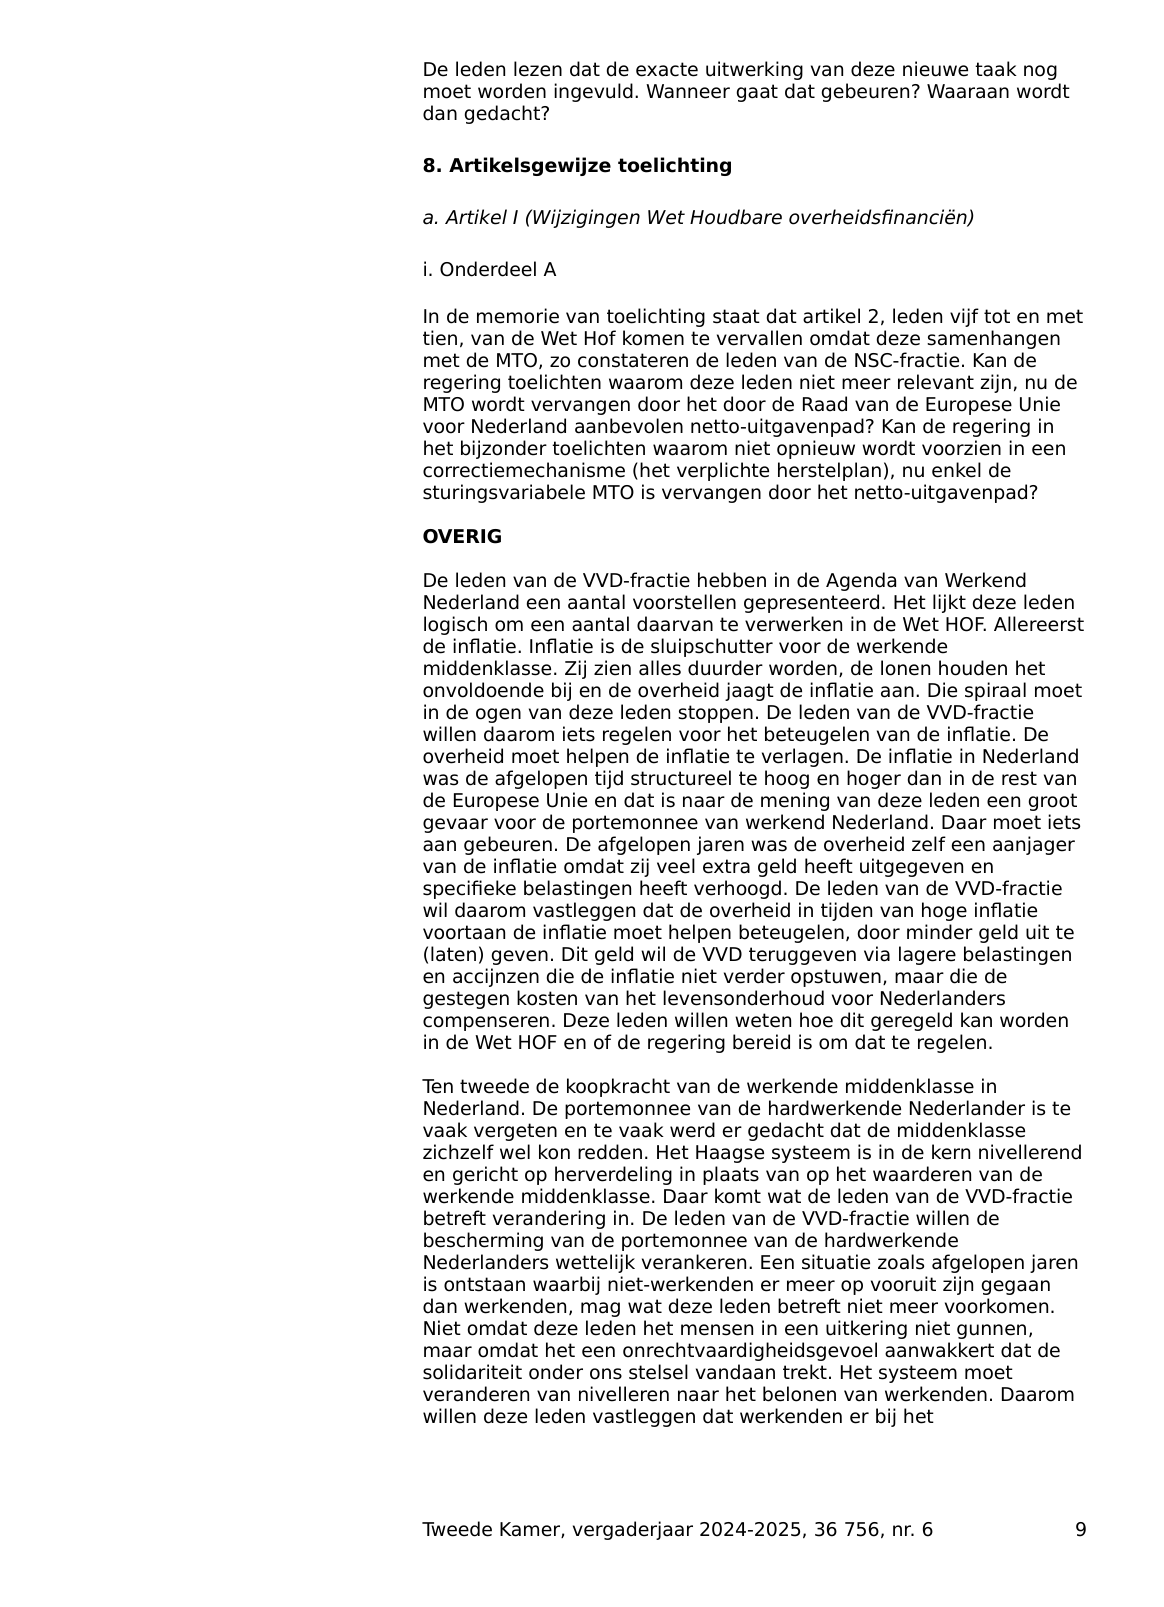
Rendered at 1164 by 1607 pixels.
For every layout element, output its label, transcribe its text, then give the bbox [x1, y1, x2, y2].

text In de memorie van toelichting staat dat artikel 2, leden vijf tot en met tien, van de Wet Hof komen te vervallen omdat deze samenhangen met de MTO, zo constateren de leden van de NSC-fractie. Kan de regering toelichten waarom deze leden niet meer relevant zijn, nu de MTO wordt vervangen door het door de Raad van de Europese Unie voor Nederland aanbevolen netto-uitgavenpad? Kan de regering in het bijzonder toelichten waarom niet opnieuw wordt voorzien in een correctiemechanisme (het verplichte herstelplan), nu enkel de sturingsvariabele MTO is vervangen door het netto-uitgavenpad? [422, 306, 1087, 504]
subtitle a. Artikel I (Wijzigingen Wet Houdbare overheidsfinanciën) [422, 207, 1087, 229]
subtitle i. Onderdeel A [422, 259, 1087, 281]
text De leden van de VVD-fractie hebben in de Agenda van Werkend Nederland een aantal voorstellen gepresenteerd. Het lijkt deze leden logisch om een aantal daarvan te verwerken in de Wet HOF. Allereerst de inflatie. Inflatie is de sluipschutter voor de werkende middenklasse. Zij zien alles duurder worden, de lonen houden het onvoldoende bij en de overheid jaagt de inflatie aan. Die spiraal moet in de ogen van deze leden stoppen. De leden van de VVD-fractie willen daarom iets regelen voor het beteugelen van de inflatie. De overheid moet helpen de inflatie te verlagen. De inflatie in Nederland was de afgelopen tijd structureel te hoog en hoger dan in de rest van de Europese Unie en dat is naar de mening van deze leden een groot gevaar voor de portemonnee van werkend Nederland. Daar moet iets aan gebeuren. De afgelopen jaren was de overheid zelf een aanjager van de inflatie omdat zij veel extra geld heeft uitgegeven en specifieke belastingen heeft verhoogd. De leden van de VVD-fractie wil daarom vastleggen dat de overheid in tijden van hoge inflatie voortaan de inflatie moet helpen beteugelen, door minder geld uit te (laten) geven. Dit geld wil de VVD teruggeven via lagere belastingen en accijnzen die de inflatie niet verder opstuwen, maar die de gestegen kosten van het levensonderhoud voor Nederlanders compenseren. Deze leden willen weten hoe dit geregeld kan worden in de Wet HOF en of de regering bereid is om dat te regelen. [422, 570, 1087, 1054]
text Ten tweede de koopkracht van de werkende middenklasse in Nederland. De portemonnee van de hardwerkende Nederlander is te vaak vergeten en te vaak werd er gedacht dat de middenklasse zichzelf wel kon redden. Het Haagse systeem is in de kern nivellerend en gericht op herverdeling in plaats van op het waarderen van de werkende middenklasse. Daar komt wat de leden van de VVD-fractie betreft verandering in. De leden van de VVD-fractie willen de bescherming van de portemonnee van de hardwerkende Nederlanders wettelijk verankeren. Een situatie zoals afgelopen jaren is ontstaan waarbij niet-werkenden er meer op vooruit zijn gegaan dan werkenden, mag wat deze leden betreft niet meer voorkomen. Niet omdat deze leden het mensen in een uitkering niet gunnen, maar omdat het een onrechtvaardigheidsgevoel aanwakkert dat de solidariteit onder ons stelsel vandaan trekt. Het systeem moet veranderen van nivelleren naar het belonen van werkenden. Daarom willen deze leden vastleggen dat werkenden er bij het [422, 1076, 1087, 1427]
text De leden lezen dat de exacte uitwerking van deze nieuwe taak nog moet worden ingevuld. Wanneer gaat dat gebeuren? Waaraan wordt dan gedacht? [422, 59, 1087, 125]
subtitle 8. Artikelsgewijze toelichting [422, 155, 1087, 177]
subtitle OVERIG [422, 526, 1087, 548]
